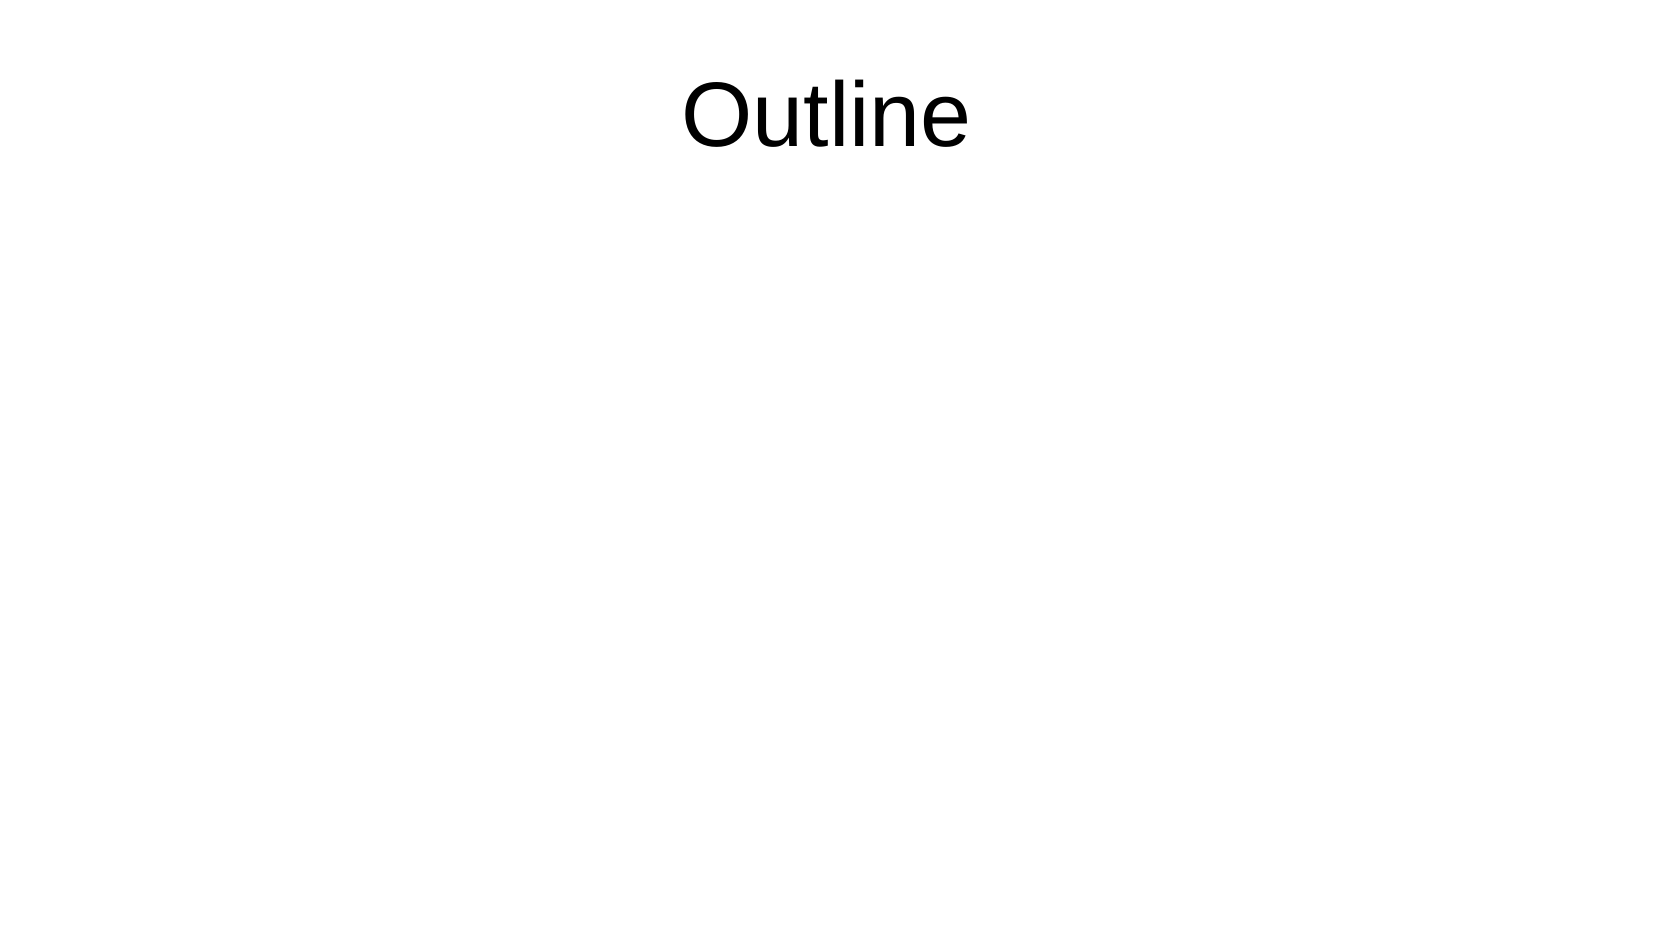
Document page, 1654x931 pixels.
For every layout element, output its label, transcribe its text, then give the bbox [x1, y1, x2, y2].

title Outline [82, 37, 1571, 193]
